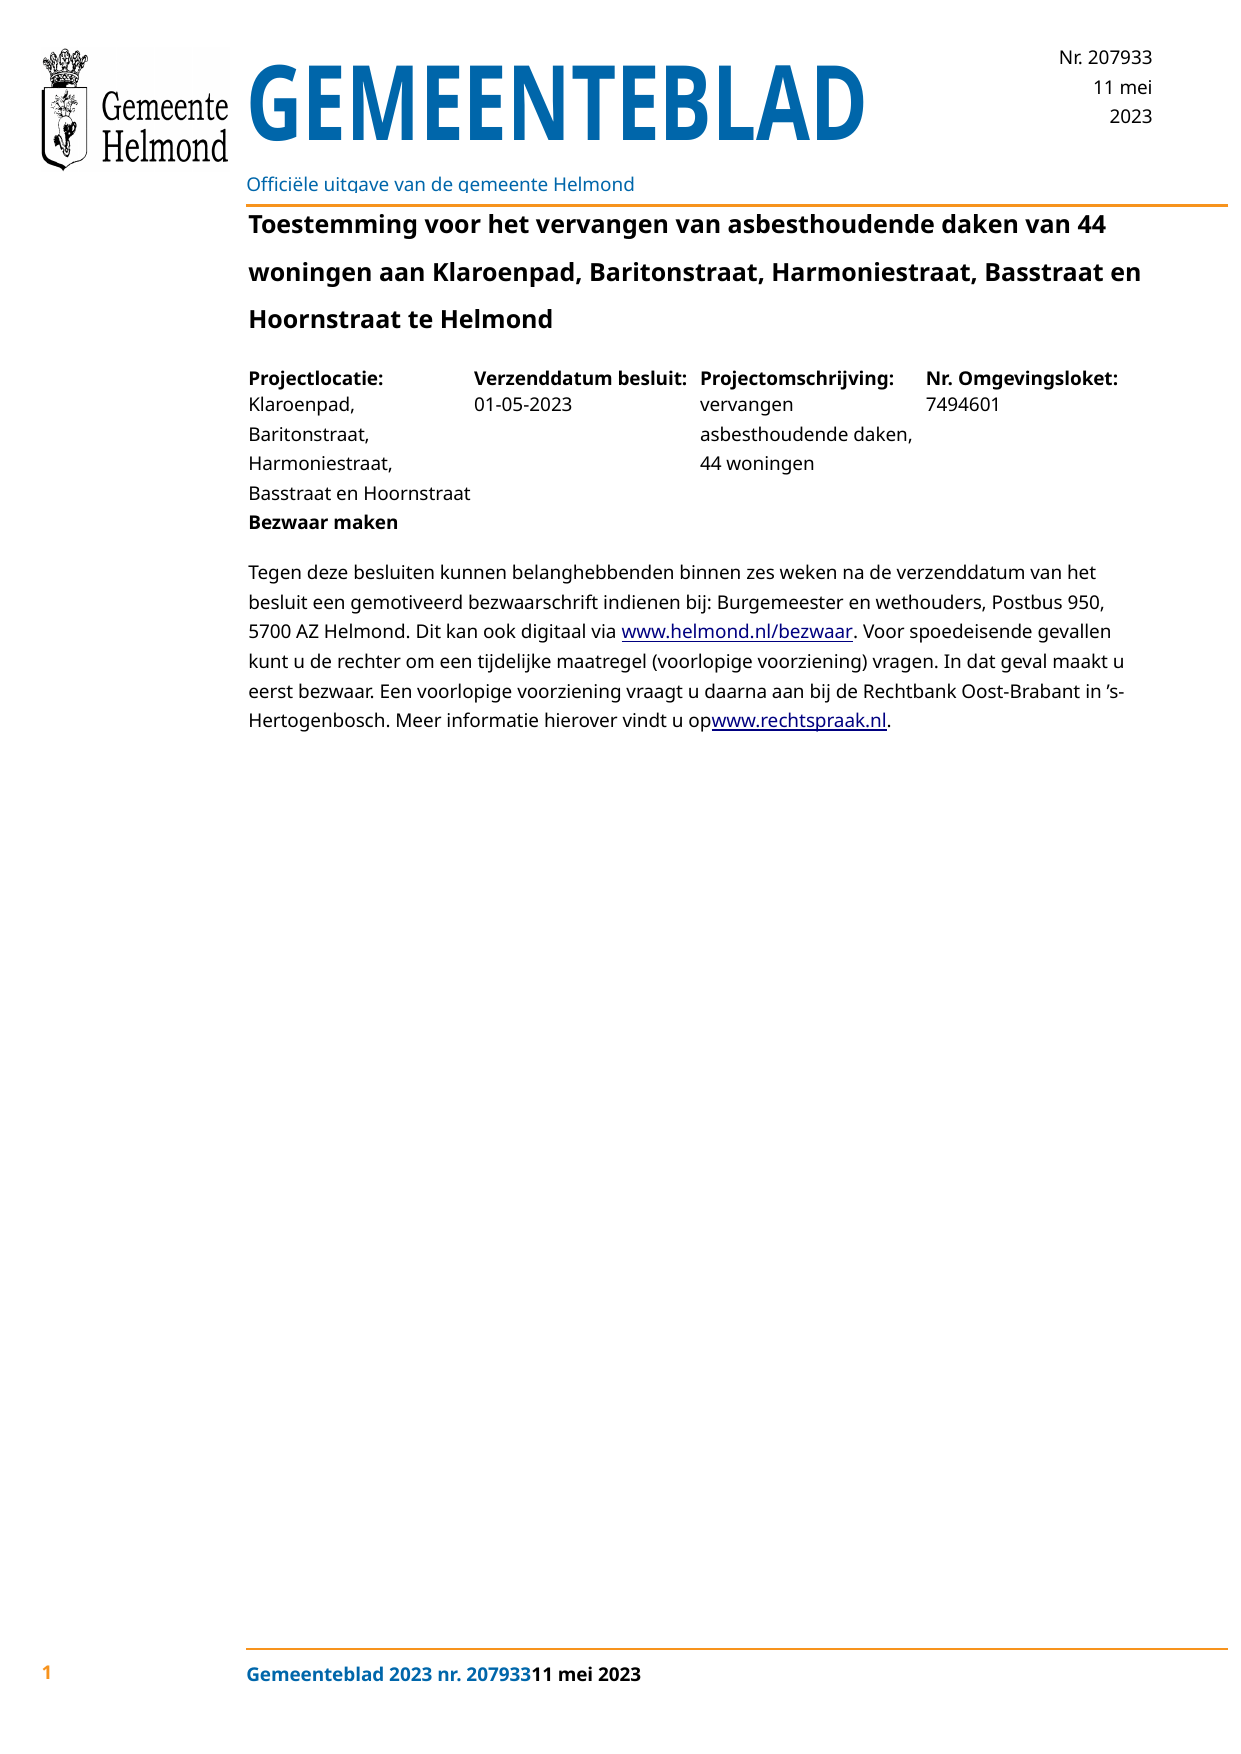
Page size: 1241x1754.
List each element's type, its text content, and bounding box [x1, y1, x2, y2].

table_header Projectomschrijving: [700, 366, 926, 391]
table_header Projectlocatie: [248, 366, 474, 391]
text Tegen deze besluiten kunnen belanghebbenden binnen zes weken na de verzenddatum van het besluit een gemotiveerd bezwaarschrift indienen bij: Burgemeester en wethouders, Postbus 950, 5700 AZ Helmond. Dit kan ook digitaal via www.helmond.nl/bezwaar. Voor spoedeisende gevallen kunt u de rechter om een tijdelijke maatregel (voorlopige voorziening) vragen. In dat geval maakt u eerst bezwaar. Een voorlopige voorziening vraagt u daarna aan bij de Rechtbank Oost-Brabant in ’s-Hertogenbosch. Meer informatie hierover vindt u opwww.rechtspraak.nl. [248, 559, 1152, 733]
text Bezwaar maken [248, 509, 1152, 535]
table_header Nr. Omgevingsloket: [926, 366, 1152, 391]
table_cell 01-05-2023 [474, 391, 700, 506]
table_cell Klaroenpad, Baritonstraat, Harmoniestraat, Basstraat en Hoornstraat [248, 391, 474, 506]
table_header Verzenddatum besluit: [474, 366, 700, 391]
table_cell vervangen asbesthoudende daken, 44 woningen [700, 391, 926, 506]
table_cell 7494601 [926, 391, 1152, 506]
text Toestemming voor het vervangen van asbesthoudende daken van 44 woningen aan Klaroenpad, Baritonstraat, Harmoniestraat, Basstraat en Hoornstraat te Helmond [248, 207, 1152, 336]
picture [41, 47, 231, 172]
